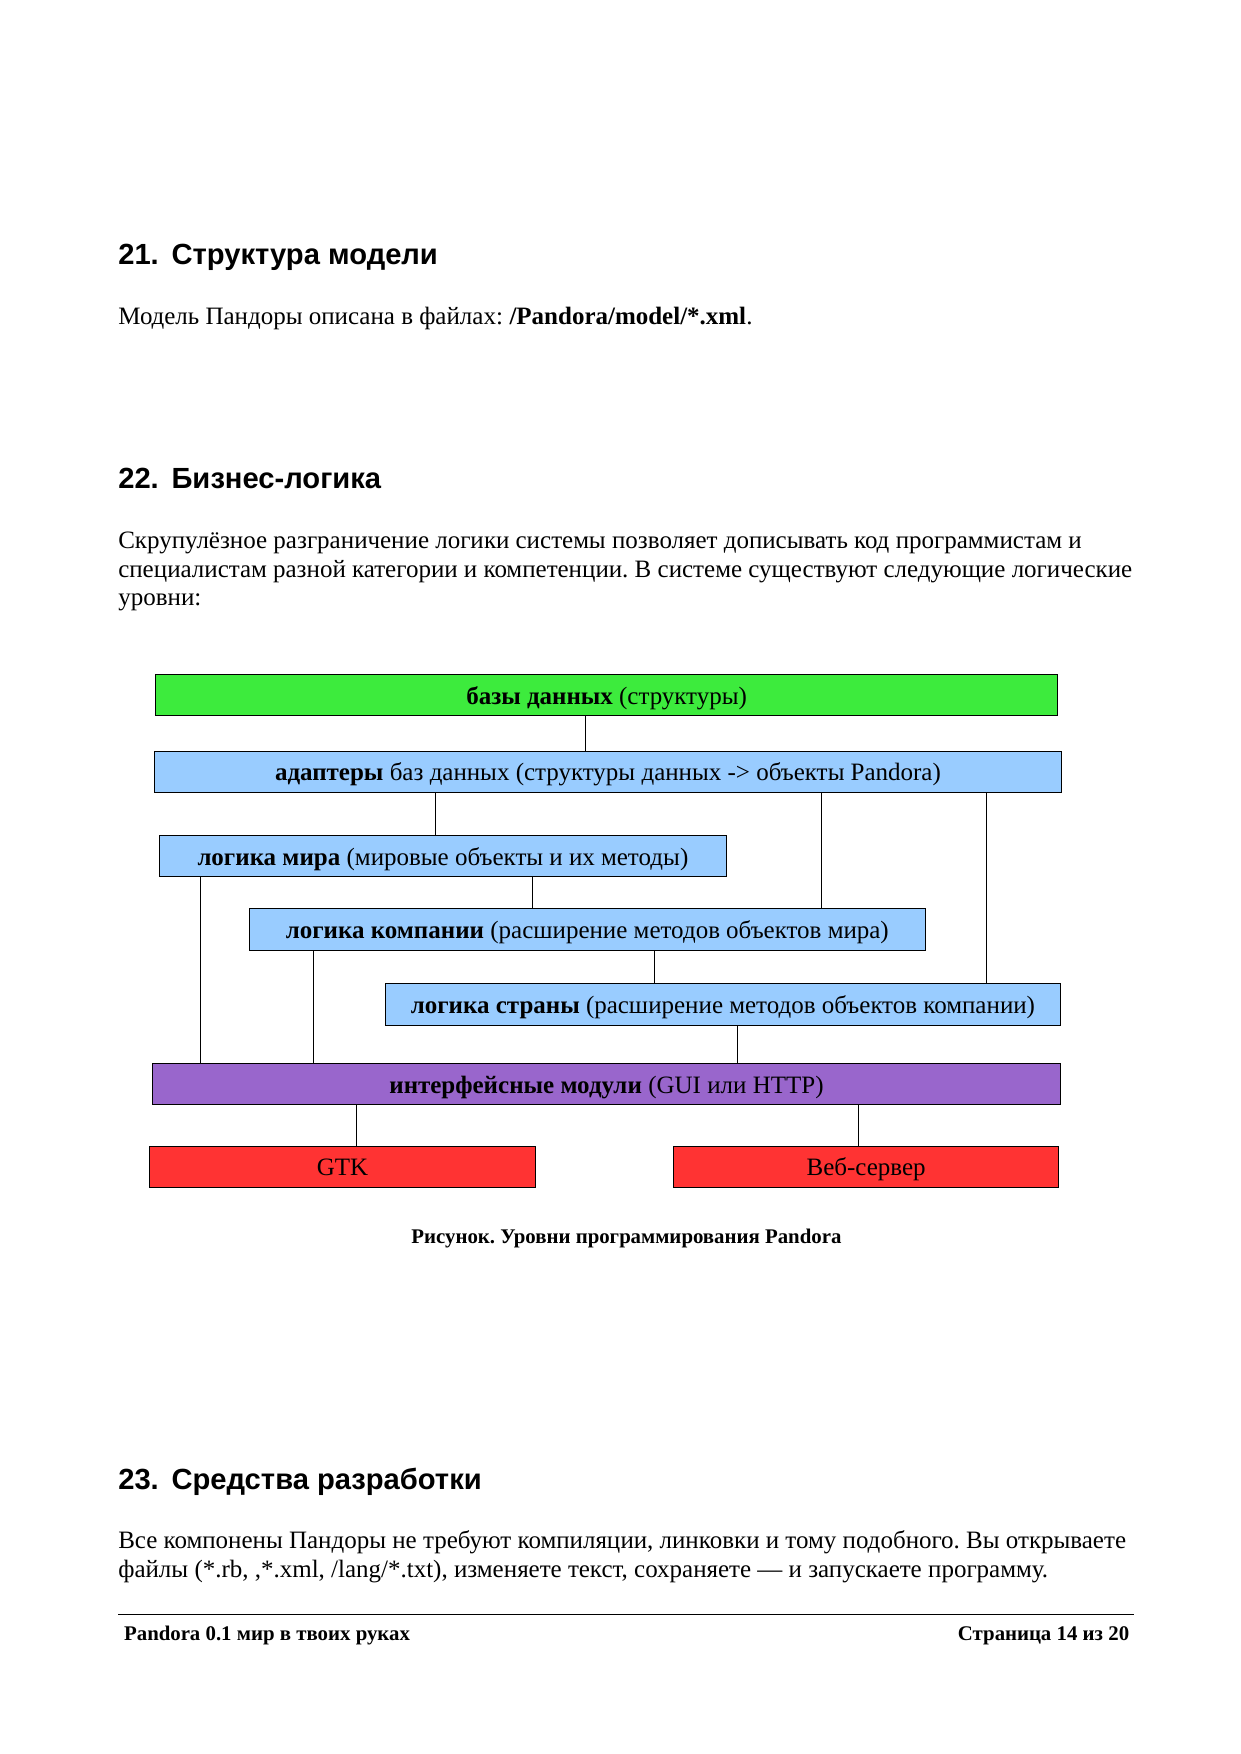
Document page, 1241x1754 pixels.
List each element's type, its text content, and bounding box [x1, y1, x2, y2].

text Модель Пандоры описана в файлах: /Pandora/model/*.xml. [118, 301, 1134, 330]
text Все компонены Пандоры не требуют компиляции, линковки и тому подобного. Вы открываете файлы (*.rb, ,*.xml, /lang/*.txt), изменяете текст, сохраняете — и запускаете программу. [118, 1526, 1134, 1583]
text Скрупулёзное разграничение логики системы позволяет дописывать код программистам и специалистам разной категории и компетенции. В системе существуют следующие логические уровни: [118, 525, 1134, 611]
subtitle Средства разработки [118, 1462, 1134, 1495]
subtitle Структура модели [118, 237, 1134, 271]
subtitle Бизнес-логика [118, 461, 1134, 495]
text Рисунок. Уровни программирования Pandora [118, 624, 1134, 1248]
